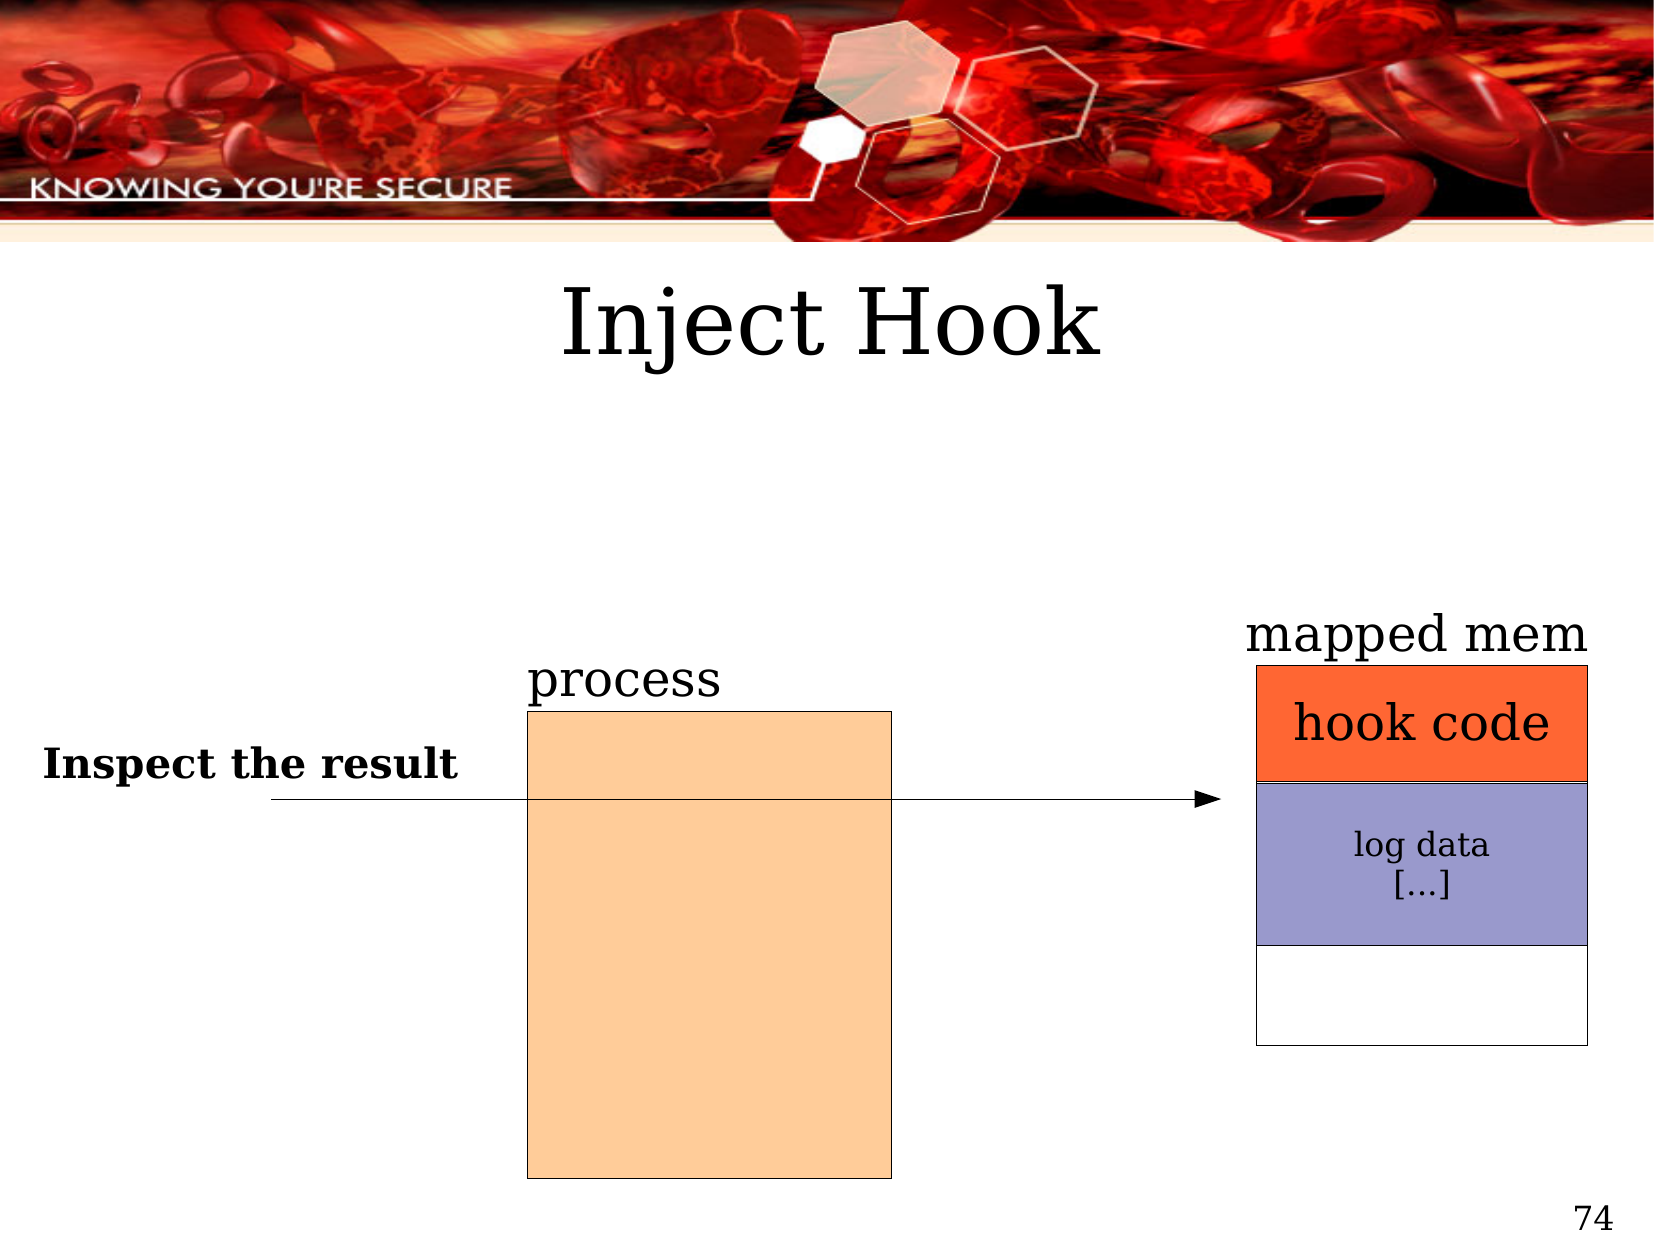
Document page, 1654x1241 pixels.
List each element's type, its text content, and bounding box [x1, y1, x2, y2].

text_box mapped mem [1245, 604, 1631, 664]
title Inject Hook [123, 219, 1536, 427]
text_box log data [...] [1256, 783, 1588, 946]
text_box Inspect the result [42, 739, 459, 789]
text_box hook code [1256, 665, 1588, 782]
text_box process [527, 649, 723, 708]
text_box [527, 667, 1208, 799]
picture [0, 0, 1654, 242]
text_box [527, 800, 892, 1179]
